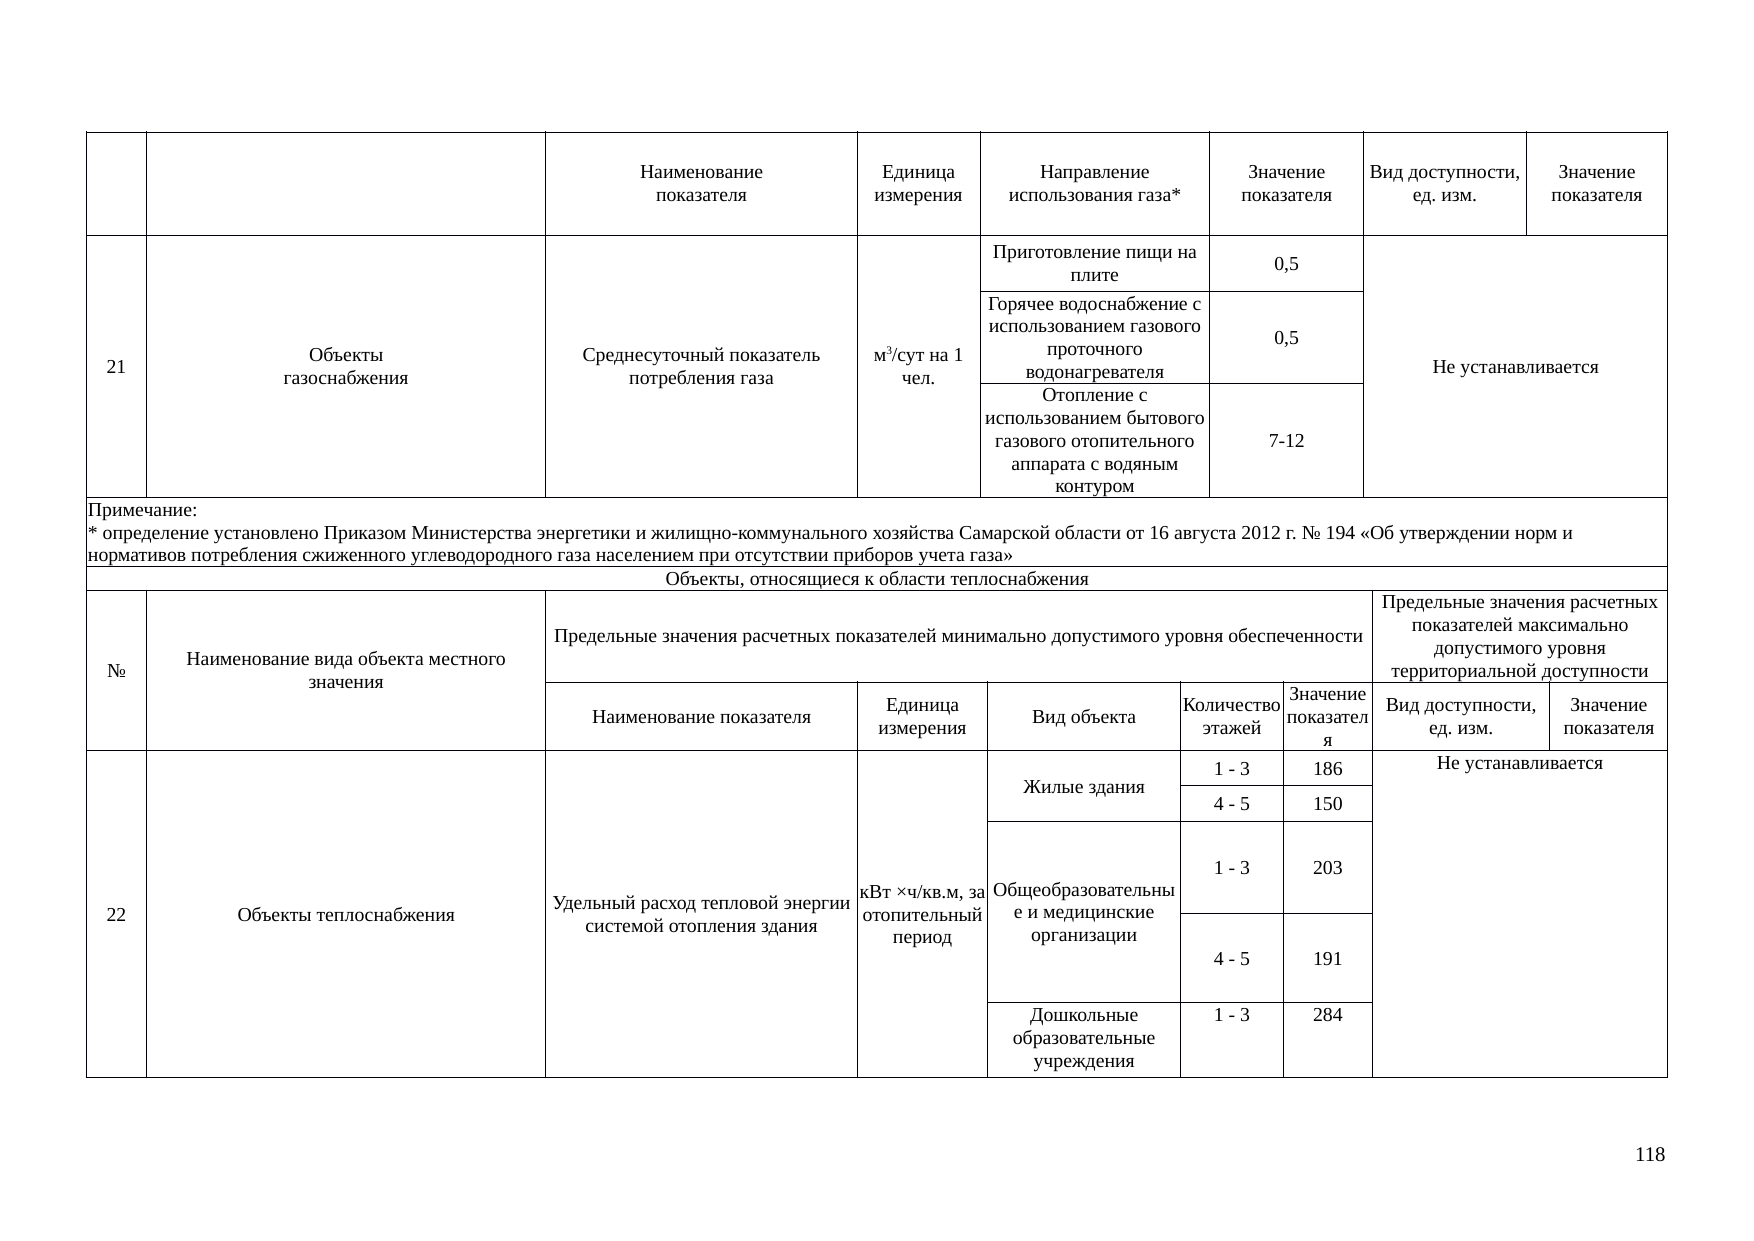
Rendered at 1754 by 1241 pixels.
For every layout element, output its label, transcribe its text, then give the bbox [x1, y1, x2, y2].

table_cell Значение показателя [1210, 133, 1363, 235]
table_cell Предельные значения расчетных показателей максимально допустимого уровня территориальной доступности [1373, 591, 1667, 681]
table_cell 4 - 5 [1181, 786, 1283, 821]
table_cell Примечание: * определение установлено Приказом Министерства энергетики и жилищно-коммунального хозяйства Самарской области от 16 августа 2012 г. № 194 «Об утверждении норм и нормативов потребления сжиженного углеводородного газа населением при отсутствии приборов учета газа» [87, 498, 1667, 566]
table_cell Направление использования газа* [981, 133, 1209, 235]
table_cell 1 - 3 [1181, 1003, 1283, 1077]
table_cell 21 [87, 236, 146, 497]
table_cell 1 - 3 [1181, 822, 1283, 913]
table_cell 150 [1284, 786, 1372, 821]
table_cell Не устанавливается [1364, 236, 1667, 497]
table_cell [147, 133, 545, 235]
table_cell Значение показателя [1284, 683, 1372, 750]
table_cell 203 [1284, 822, 1372, 913]
table_cell 1 - 3 [1181, 751, 1283, 785]
table_cell Не устанавливается [1373, 751, 1667, 1077]
table_cell 0,5 [1210, 236, 1363, 291]
table_cell Горячее водоснабжение с использованием газового проточного водонагревателя [981, 292, 1209, 383]
table_cell Значение показателя [1527, 133, 1667, 235]
table_cell 186 [1284, 751, 1372, 785]
table_cell Удельный расход тепловой энергии системой отопления здания [546, 751, 857, 1077]
table_cell № [87, 591, 146, 750]
table_cell Дошкольные образовательные учреждения [988, 1003, 1180, 1077]
table_cell Предельные значения расчетных показателей минимально допустимого уровня обеспеченности [546, 591, 1372, 681]
table_cell 0,5 [1210, 292, 1363, 383]
table_cell 22 [87, 751, 146, 1077]
table_cell Вид доступности, ед. изм. [1373, 683, 1549, 750]
table_cell Приготовление пищи на плите [981, 236, 1209, 291]
table_cell 4 - 5 [1181, 914, 1283, 1002]
table_cell Среднесуточный показатель потребления газа [546, 236, 857, 497]
table_cell Наименование показателя [546, 133, 857, 235]
table_cell Объекты газоснабжения [147, 236, 545, 497]
table_cell Вид доступности, ед. изм. [1364, 133, 1526, 235]
table_cell 7-12 [1210, 384, 1363, 497]
table_cell Объекты, относящиеся к области теплоснабжения [87, 567, 1667, 589]
table_cell кВт ×ч/кв.м, за отопительный период [858, 751, 987, 1077]
table_cell м3/сут на 1 чел. [858, 236, 980, 497]
table_cell [87, 133, 146, 235]
table_cell Отопление с использованием бытового газового отопительного аппарата с водяным контуром [981, 384, 1209, 497]
table_cell 284 [1284, 1003, 1372, 1077]
table_cell Единица измерения [858, 133, 980, 235]
table_cell Количество этажей [1181, 683, 1283, 750]
table_cell Единица измерения [858, 683, 987, 750]
table_cell Общеобразовательные и медицинские организации [988, 822, 1180, 1002]
table_cell 191 [1284, 914, 1372, 1002]
table_cell Объекты теплоснабжения [147, 751, 545, 1077]
table_cell Значение показателя [1550, 683, 1667, 750]
table_cell Жилые здания [988, 751, 1180, 821]
table_cell Вид объекта [988, 683, 1180, 750]
table_cell Наименование вида объекта местного значения [147, 591, 545, 750]
table_cell Наименование показателя [546, 683, 857, 750]
